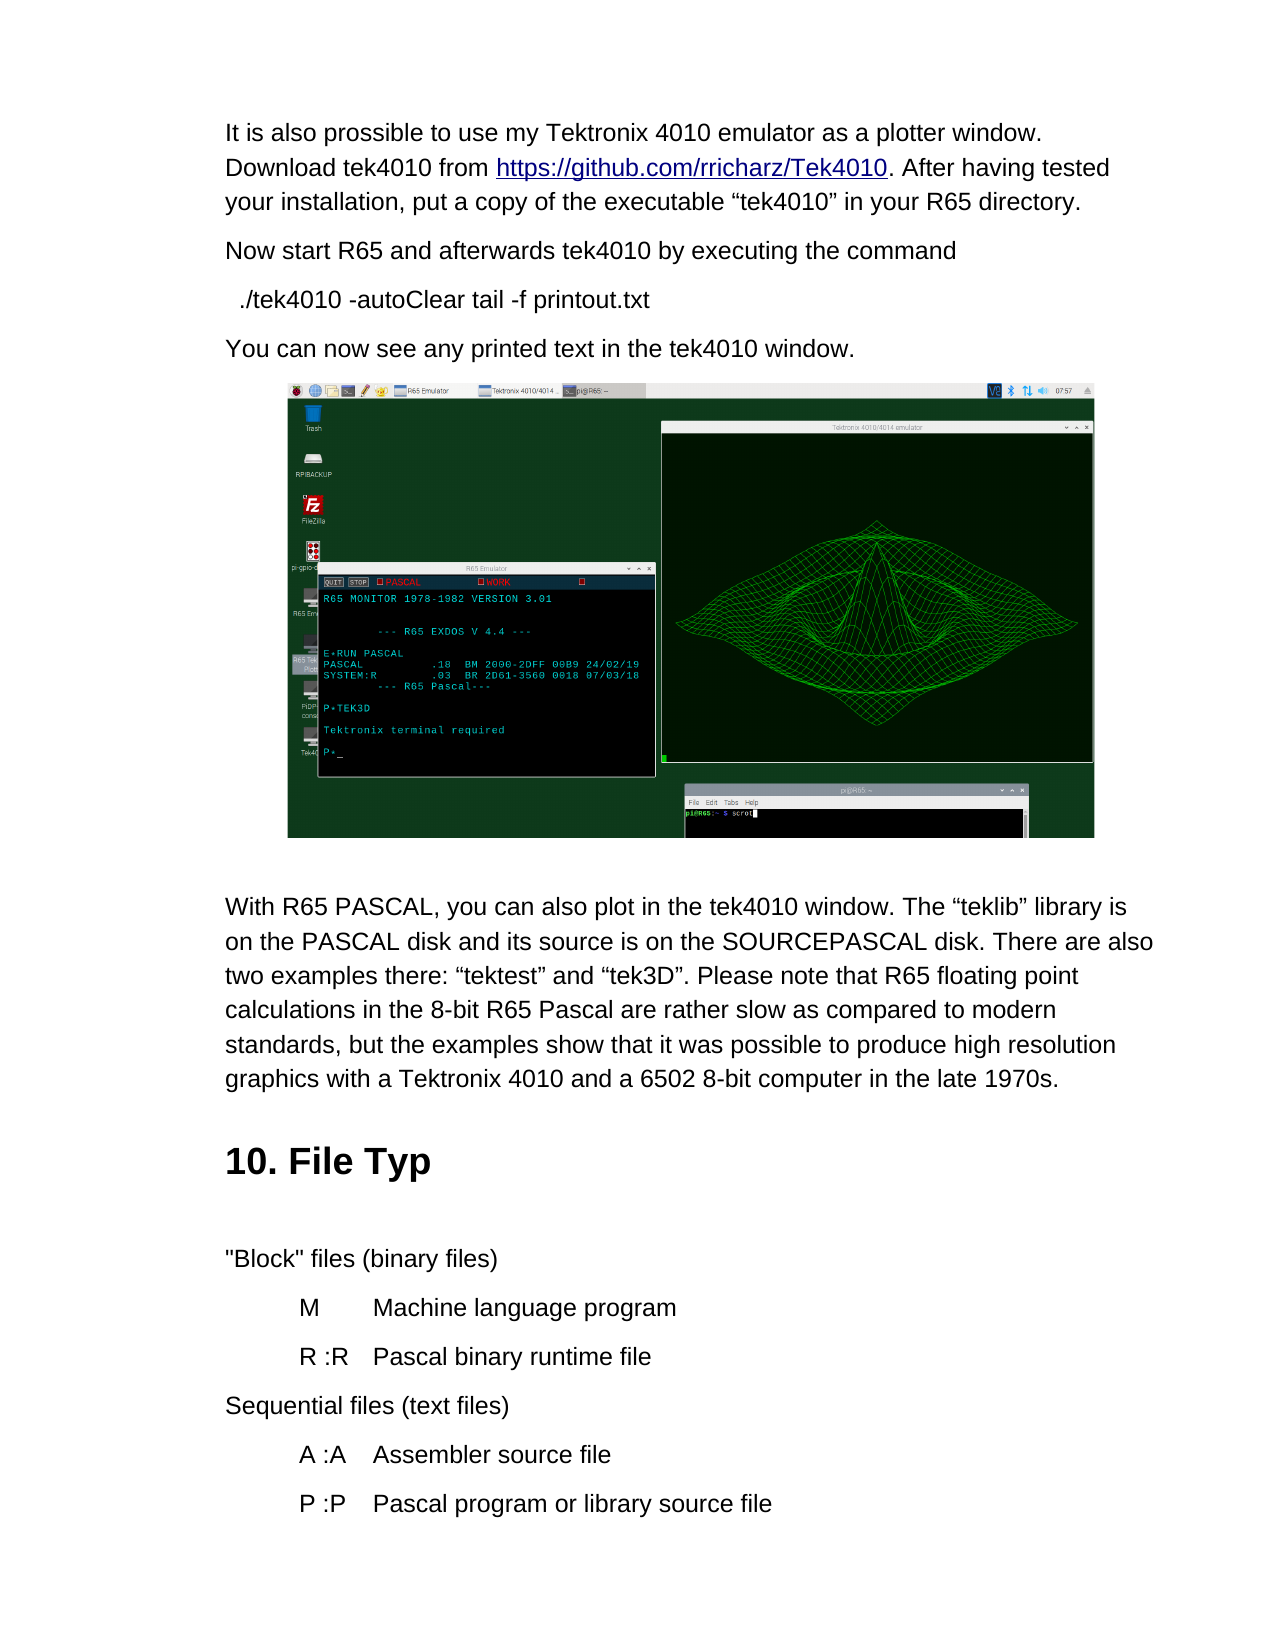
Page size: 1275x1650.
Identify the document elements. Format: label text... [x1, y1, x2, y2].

text "Block" files (binary files) [225, 1244, 1157, 1272]
text It is also prossible to use my Tektronix 4010 emulator as a plotter window. Download tek4010 from https://github.com/rricharz/Tek4010. After having tested your installation, put a copy of the executable “tek4010” in your R65 directory. [225, 118, 1157, 216]
subtitle 10. File Typ [225, 1138, 1157, 1182]
text R :R Pascal binary runtime file [225, 1342, 1157, 1371]
text Sequential files (text files) [225, 1391, 1157, 1420]
text M Machine language program [225, 1293, 1157, 1322]
text Now start R65 and afterwards tek4010 by executing the command [225, 236, 1157, 265]
text A :A Assembler source file [225, 1440, 1157, 1469]
text P :P Pascal program or library source file [225, 1489, 1157, 1518]
text You can now see any printed text in the tek4010 window. [225, 334, 1157, 363]
text With R65 PASCAL, you can also plot in the tek4010 window. The “teklib” library is on the PASCAL disk and its source is on the SOURCEPASCAL disk. There are also two examples there: “tektest” and “tek3D”. Please note that R65 floating point calculations in the 8-bit R65 Pascal are rather slow as compared to modern standards, but the examples show that it was possible to produce high resolution graphics with a Tektronix 4010 and a 6502 8-bit computer in the late 1970s. [225, 892, 1157, 1093]
text ./tek4010 -autoClear tail -f printout.txt [225, 285, 1157, 314]
picture [287, 383, 1095, 838]
